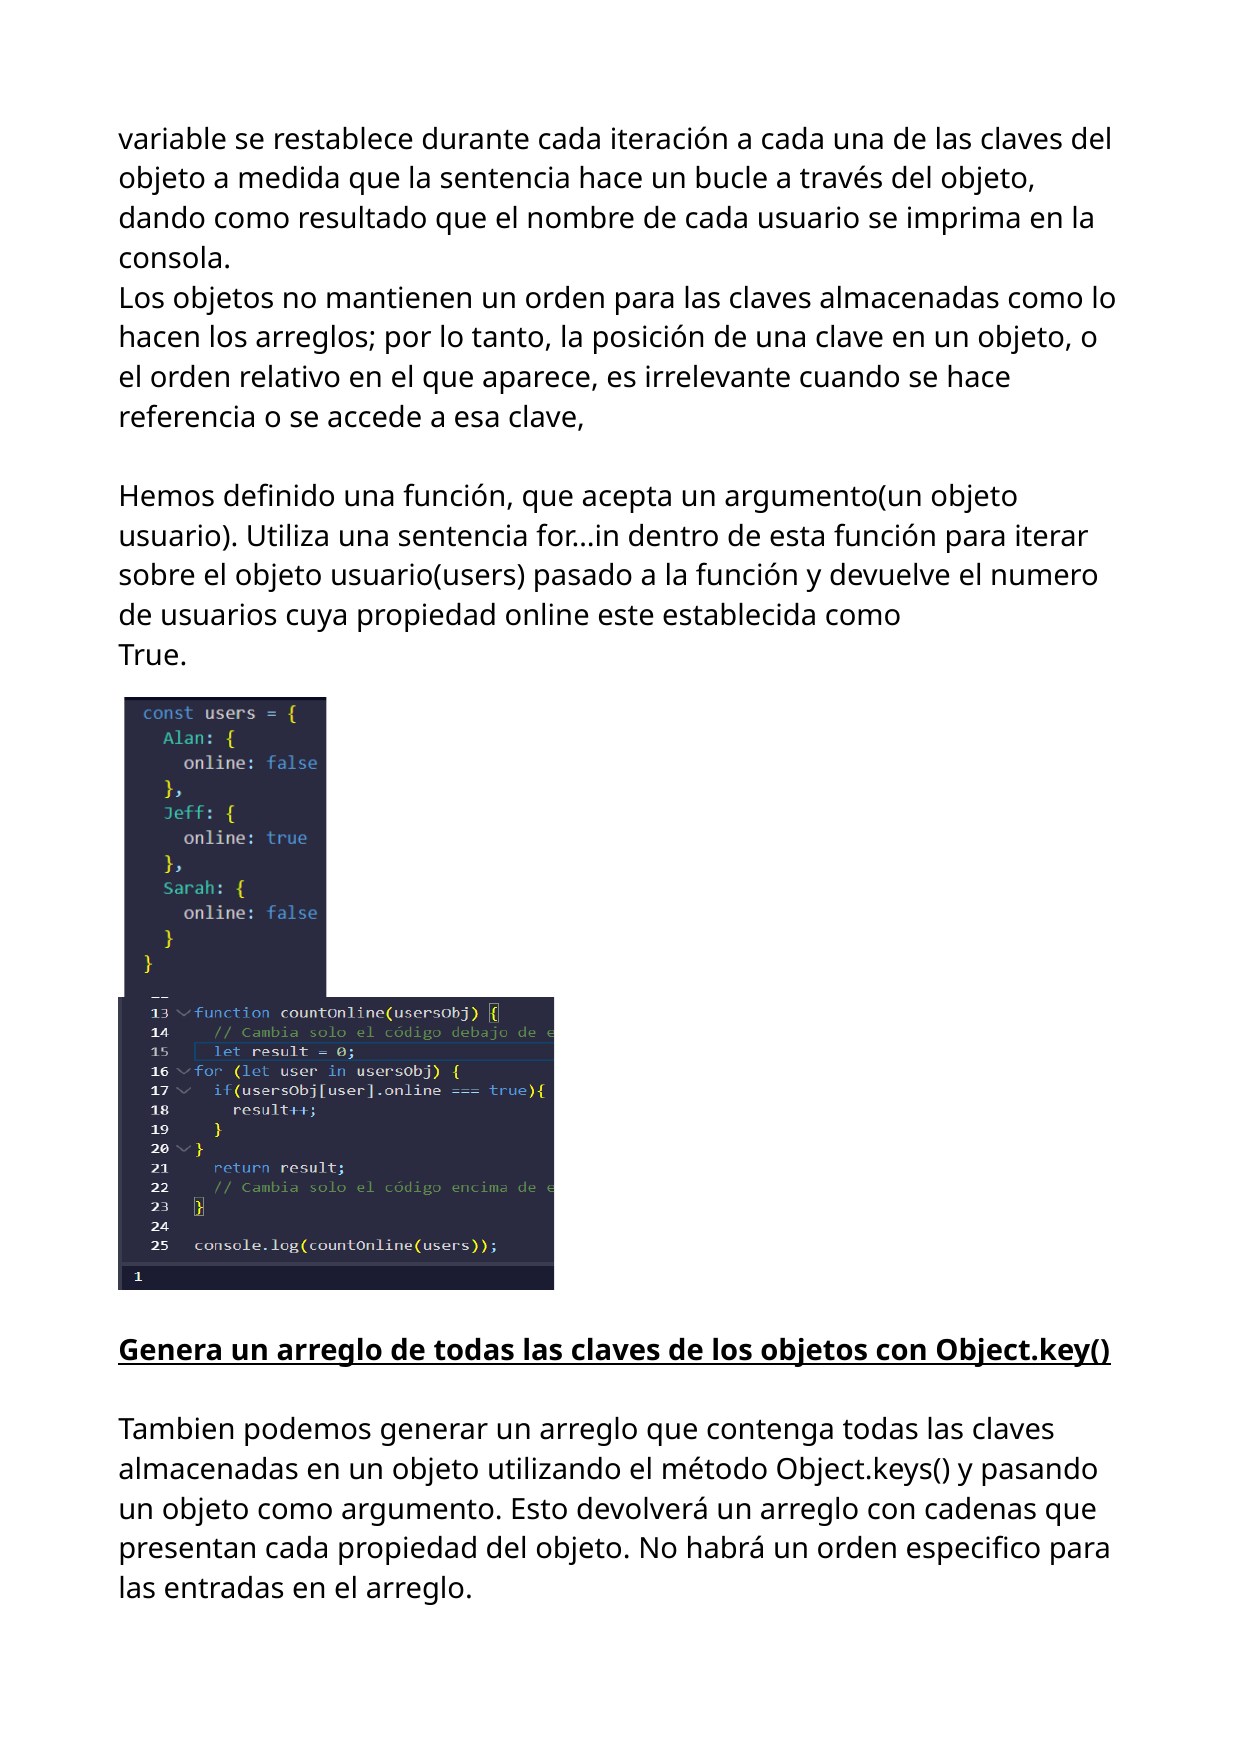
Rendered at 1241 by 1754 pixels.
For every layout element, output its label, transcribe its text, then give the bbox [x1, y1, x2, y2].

text Los objetos no mantienen un orden para las claves almacenadas como lo hacen los arreglos; por lo tanto, la posición de una clave en un objeto, o el orden relativo en el que aparece, es irrelevante cuando se hace referencia o se accede a esa clave, [118, 277, 1122, 436]
text variable se restablece durante cada iteración a cada una de las claves del objeto a medida que la sentencia hace un bucle a través del objeto, dando como resultado que el nombre de cada usuario se imprima en la consola. [118, 118, 1122, 277]
text Hemos definido una función, que acepta un argumento(un objeto usuario). Utiliza una sentencia for…in dentro de esta función para iterar sobre el objeto usuario(users) pasado a la función y devuelve el numero de usuarios cuya propiedad online este establecida como [118, 475, 1122, 634]
text Tambien podemos generar un arreglo que contenga todas las claves almacenadas en un objeto utilizando el método Object.keys() y pasando un objeto como argumento. Esto devolverá un arreglo con cadenas que presentan cada propiedad del objeto. No habrá un orden especifico para las entradas en el arreglo. [118, 1409, 1122, 1607]
text True. [118, 634, 1122, 674]
text Genera un arreglo de todas las claves de los objetos con Object.key() [118, 1329, 1122, 1369]
